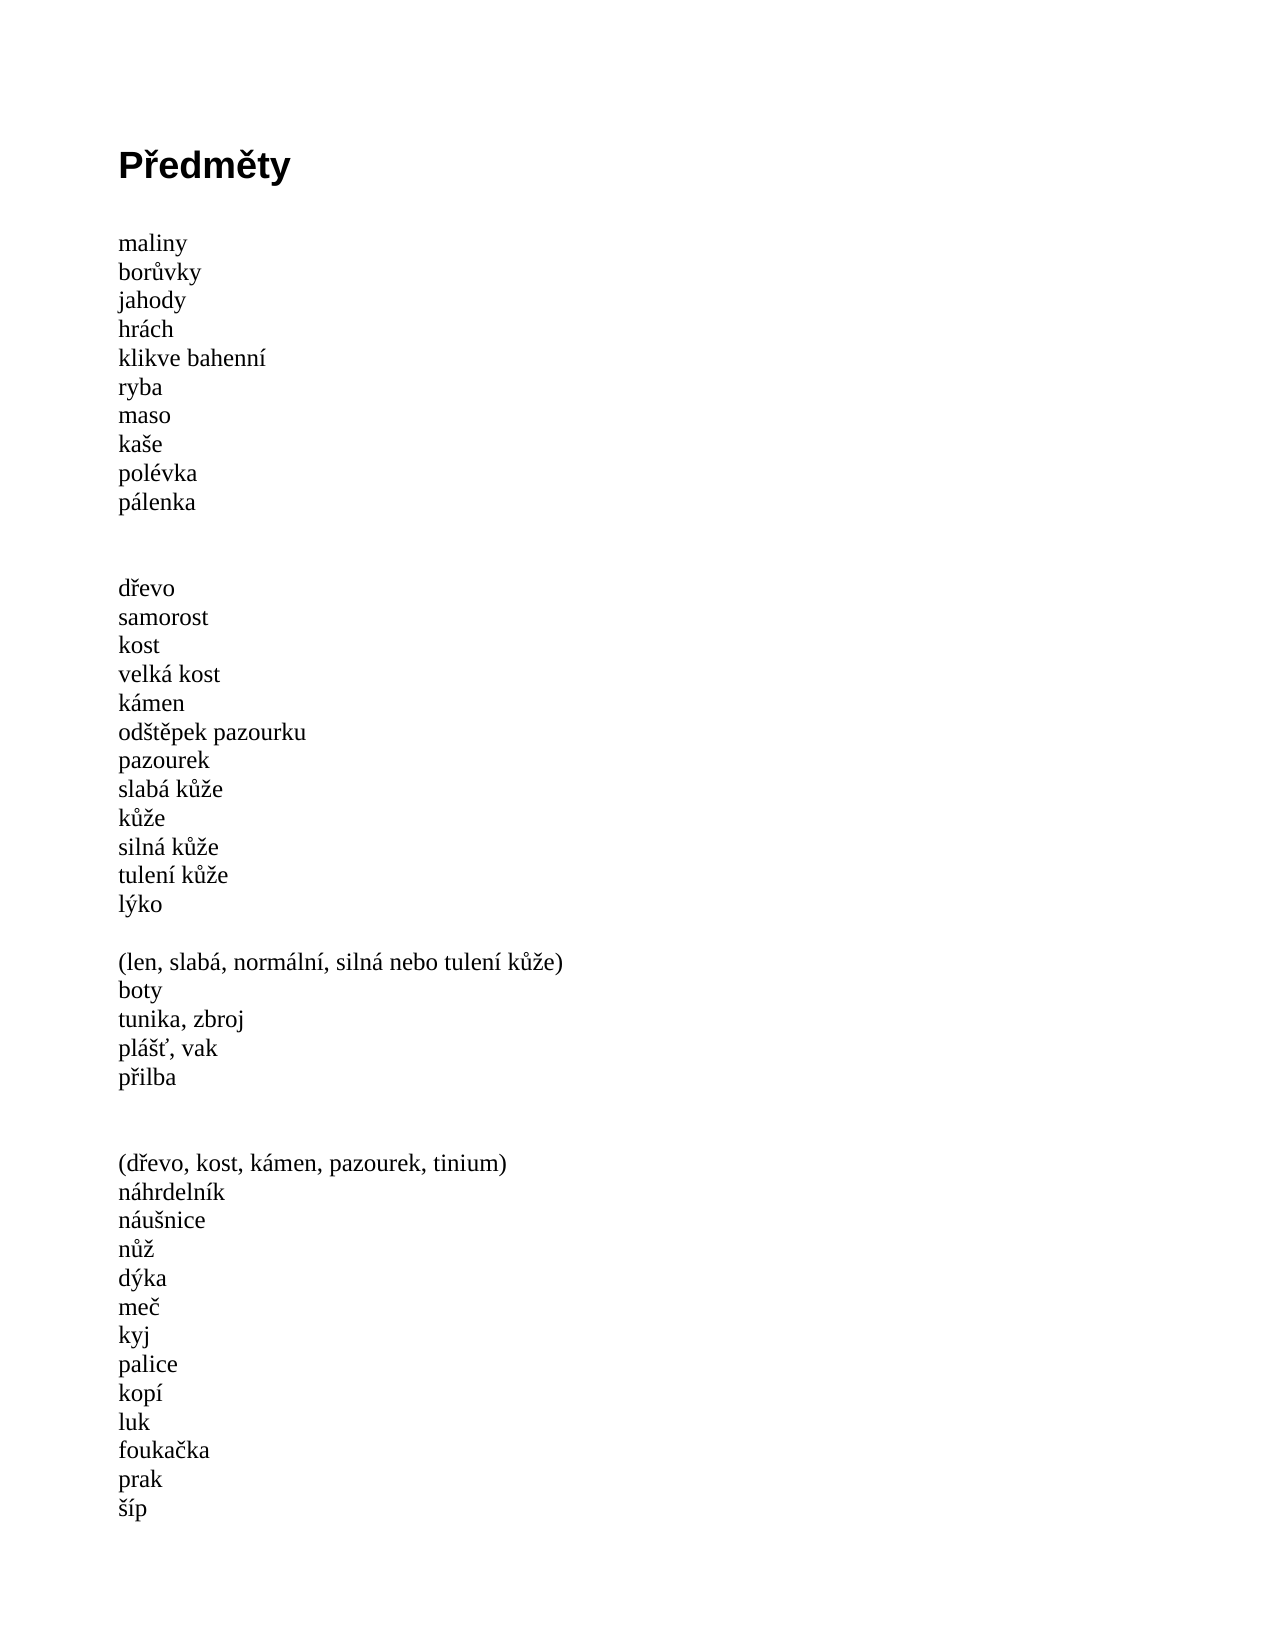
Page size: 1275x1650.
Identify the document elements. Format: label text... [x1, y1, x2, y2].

text (len, slabá, normální, silná nebo tulení kůže) [118, 947, 1157, 976]
text kyj [118, 1321, 1157, 1349]
text náušnice [118, 1206, 1157, 1234]
text samorost [118, 602, 1157, 631]
text prak [118, 1464, 1157, 1493]
text přilba [118, 1062, 1157, 1091]
text maso [118, 401, 1157, 429]
text polévka [118, 458, 1157, 487]
text pálenka [118, 487, 1157, 516]
text dřevo [118, 573, 1157, 602]
text kost [118, 631, 1157, 659]
text kaše [118, 429, 1157, 458]
text ryba [118, 372, 1157, 401]
text palice [118, 1349, 1157, 1378]
text šíp [118, 1493, 1157, 1522]
text náhrdelník [118, 1177, 1157, 1206]
text silná kůže [118, 832, 1157, 861]
text jahody [118, 286, 1157, 314]
text kopí [118, 1378, 1157, 1407]
text boty [118, 976, 1157, 1004]
text nůž [118, 1234, 1157, 1263]
text tunika, zbroj [118, 1004, 1157, 1033]
text plášť, vak [118, 1033, 1157, 1062]
text kůže [118, 803, 1157, 832]
text klikve bahenní [118, 343, 1157, 372]
text meč [118, 1292, 1157, 1321]
text kámen [118, 688, 1157, 717]
text borůvky [118, 257, 1157, 286]
text pazourek [118, 746, 1157, 774]
text hrách [118, 314, 1157, 343]
text foukačka [118, 1436, 1157, 1464]
text (dřevo, kost, kámen, pazourek, tinium) [118, 1148, 1157, 1177]
subtitle Předměty [118, 143, 1157, 187]
text lýko [118, 889, 1157, 918]
text dýka [118, 1263, 1157, 1292]
text slabá kůže [118, 774, 1157, 803]
text odštěpek pazourku [118, 717, 1157, 746]
text luk [118, 1407, 1157, 1436]
text tulení kůže [118, 861, 1157, 889]
text velká kost [118, 659, 1157, 688]
text maliny [118, 228, 1157, 257]
